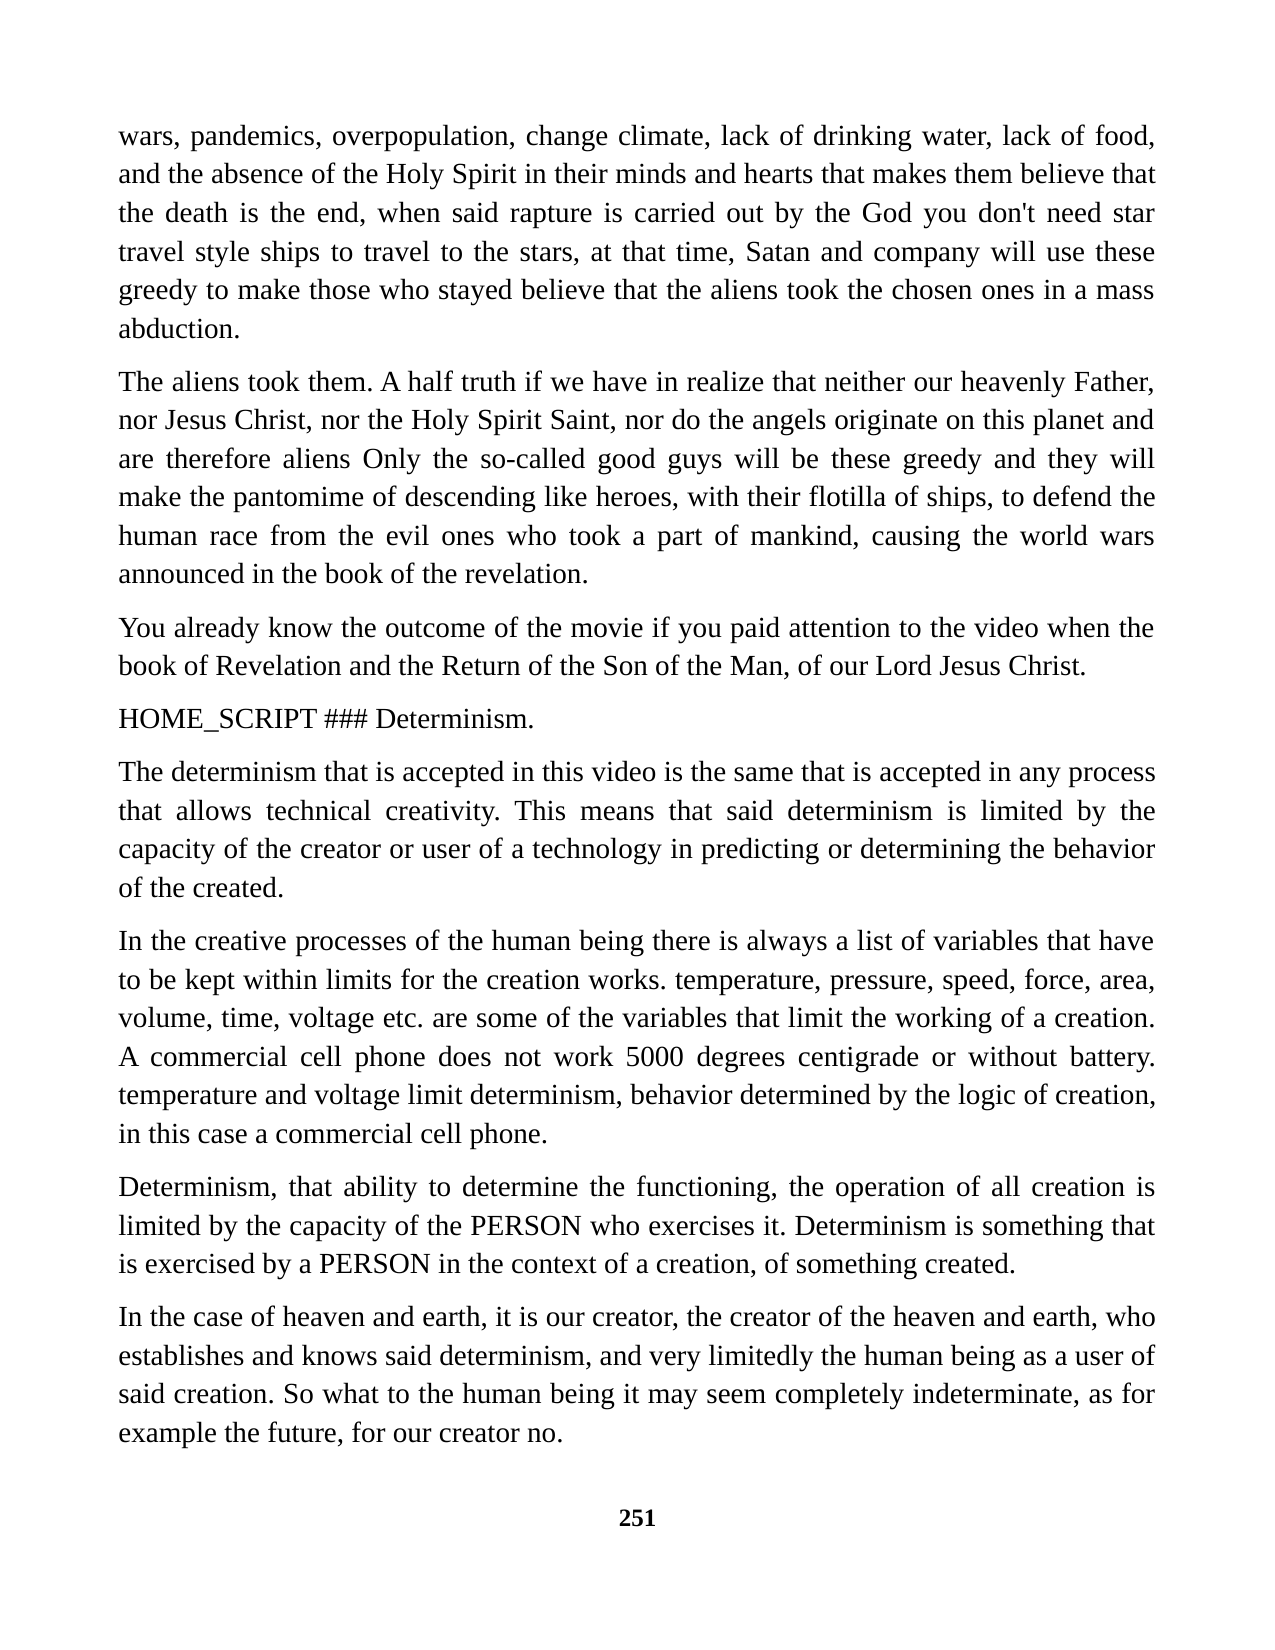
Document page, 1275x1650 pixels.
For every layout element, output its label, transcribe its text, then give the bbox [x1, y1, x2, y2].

text In the case of heaven and earth, it is our creator, the creator of the heaven and earth, who establishes and knows said determinism, and very limitedly the human being as a user of said creation. So what to the human being it may seem completely indeterminate, as for example the future, for our creator no. [118, 1299, 1157, 1448]
text The aliens took them. A half truth if we have in realize that neither our heavenly Father, nor Jesus Christ, nor the Holy Spirit Saint, nor do the angels originate on this planet and are therefore aliens Only the so-called good guys will be these greedy and they will make the pantomime of descending like heroes, with their flotilla of ships, to defend the human race from the evil ones who took a part of mankind, causing the world wars announced in the book of the revelation. [118, 364, 1157, 590]
text The determinism that is accepted in this video is the same that is accepted in any process that allows technical creativity. This means that said determinism is limited by the capacity of the creator or user of a technology in predicting or determining the behavior of the created. [118, 754, 1157, 904]
text You already know the outcome of the movie if you paid attention to the video when the book of Revelation and the Return of the Son of the Man, of our Lord Jesus Christ. [118, 610, 1157, 682]
text Determinism, that ability to determine the functioning, the operation of all creation is limited by the capacity of the PERSON who exercises it. Determinism is something that is exercised by a PERSON in the context of a creation, of something created. [118, 1169, 1157, 1280]
text In the creative processes of the human being there is always a list of variables that have to be kept within limits for the creation works. temperature, pressure, speed, force, area, volume, time, voltage etc. are some of the variables that limit the working of a creation. A commercial cell phone does not work 5000 degrees centigrade or without battery. temperature and voltage limit determinism, behavior determined by the logic of creation, in this case a commercial cell phone. [118, 923, 1157, 1149]
text wars, pandemics, overpopulation, change climate, lack of drinking water, lack of food, and the absence of the Holy Spirit in their minds and hearts that makes them believe that the death is the end, when said rapture is carried out by the God you don't need star travel style ships to travel to the stars, at that time, Satan and company will use these greedy to make those who stayed believe that the aliens took the chosen ones in a mass abduction. [118, 118, 1157, 344]
text HOME_SCRIPT ### Determinism. [118, 701, 1157, 735]
